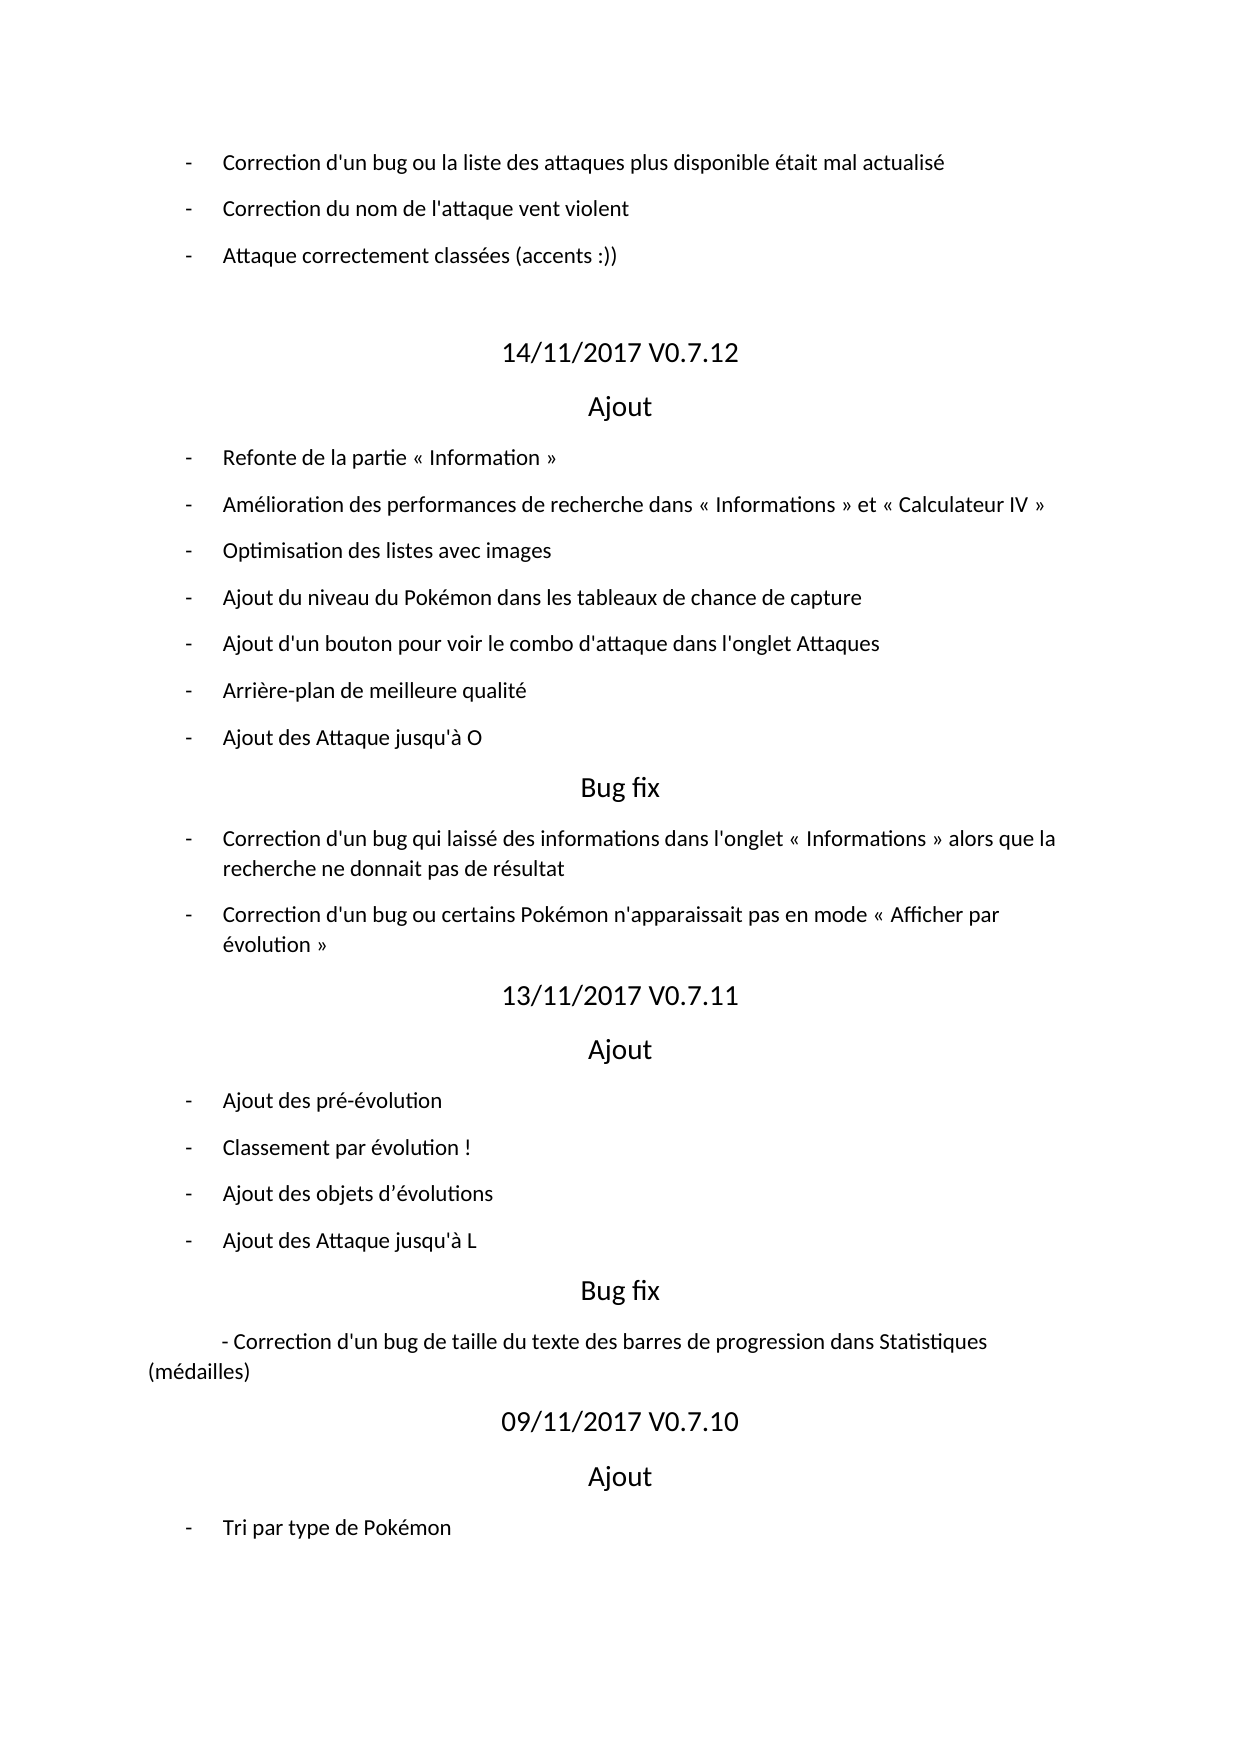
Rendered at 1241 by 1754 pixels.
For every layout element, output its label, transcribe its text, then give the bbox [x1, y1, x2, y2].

list Arrière-plan de meilleure qualité [185, 676, 1093, 704]
list Ajout des Attaque jusqu'à L [185, 1226, 1093, 1254]
text - Correction d'un bug de taille du texte des barres de progression dans Statistiques (médailles) [148, 1327, 1093, 1385]
list Ajout d'un bouton pour voir le combo d'attaque dans l'onglet Attaques [185, 629, 1093, 657]
text Ajout [148, 1031, 1093, 1067]
list Correction d'un bug ou certains Pokémon n'apparaissait pas en mode « Afficher par évolution » [185, 900, 1093, 958]
list Ajout des pré-évolution [185, 1086, 1093, 1114]
text Bug fix [148, 769, 1093, 805]
list Attaque correctement classées (accents :)) [185, 241, 1093, 269]
list Ajout des Attaque jusqu'à O [185, 723, 1093, 751]
text 09/11/2017 V0.7.10 [148, 1403, 1093, 1439]
list Classement par évolution ! [185, 1133, 1093, 1161]
list Ajout des objets d’évolutions [185, 1179, 1093, 1207]
list Correction d'un bug ou la liste des attaques plus disponible était mal actualisé [185, 148, 1093, 176]
text 14/11/2017 V0.7.12 [148, 334, 1093, 369]
list Correction d'un bug qui laissé des informations dans l'onglet « Informations » alors que la recherche ne donnait pas de résultat [185, 824, 1093, 882]
list Ajout du niveau du Pokémon dans les tableaux de chance de capture [185, 583, 1093, 611]
list Refonte de la partie « Information » [185, 443, 1093, 471]
list Correction du nom de l'attaque vent violent [185, 194, 1093, 222]
list Optimisation des listes avec images [185, 536, 1093, 564]
text Bug fix [148, 1272, 1093, 1308]
list Tri par type de Pokémon [185, 1513, 1093, 1541]
text Ajout [148, 1458, 1093, 1494]
text Ajout [148, 388, 1093, 424]
list Amélioration des performances de recherche dans « Informations » et « Calculateur IV » [185, 490, 1093, 518]
text 13/11/2017 V0.7.11 [148, 977, 1093, 1012]
